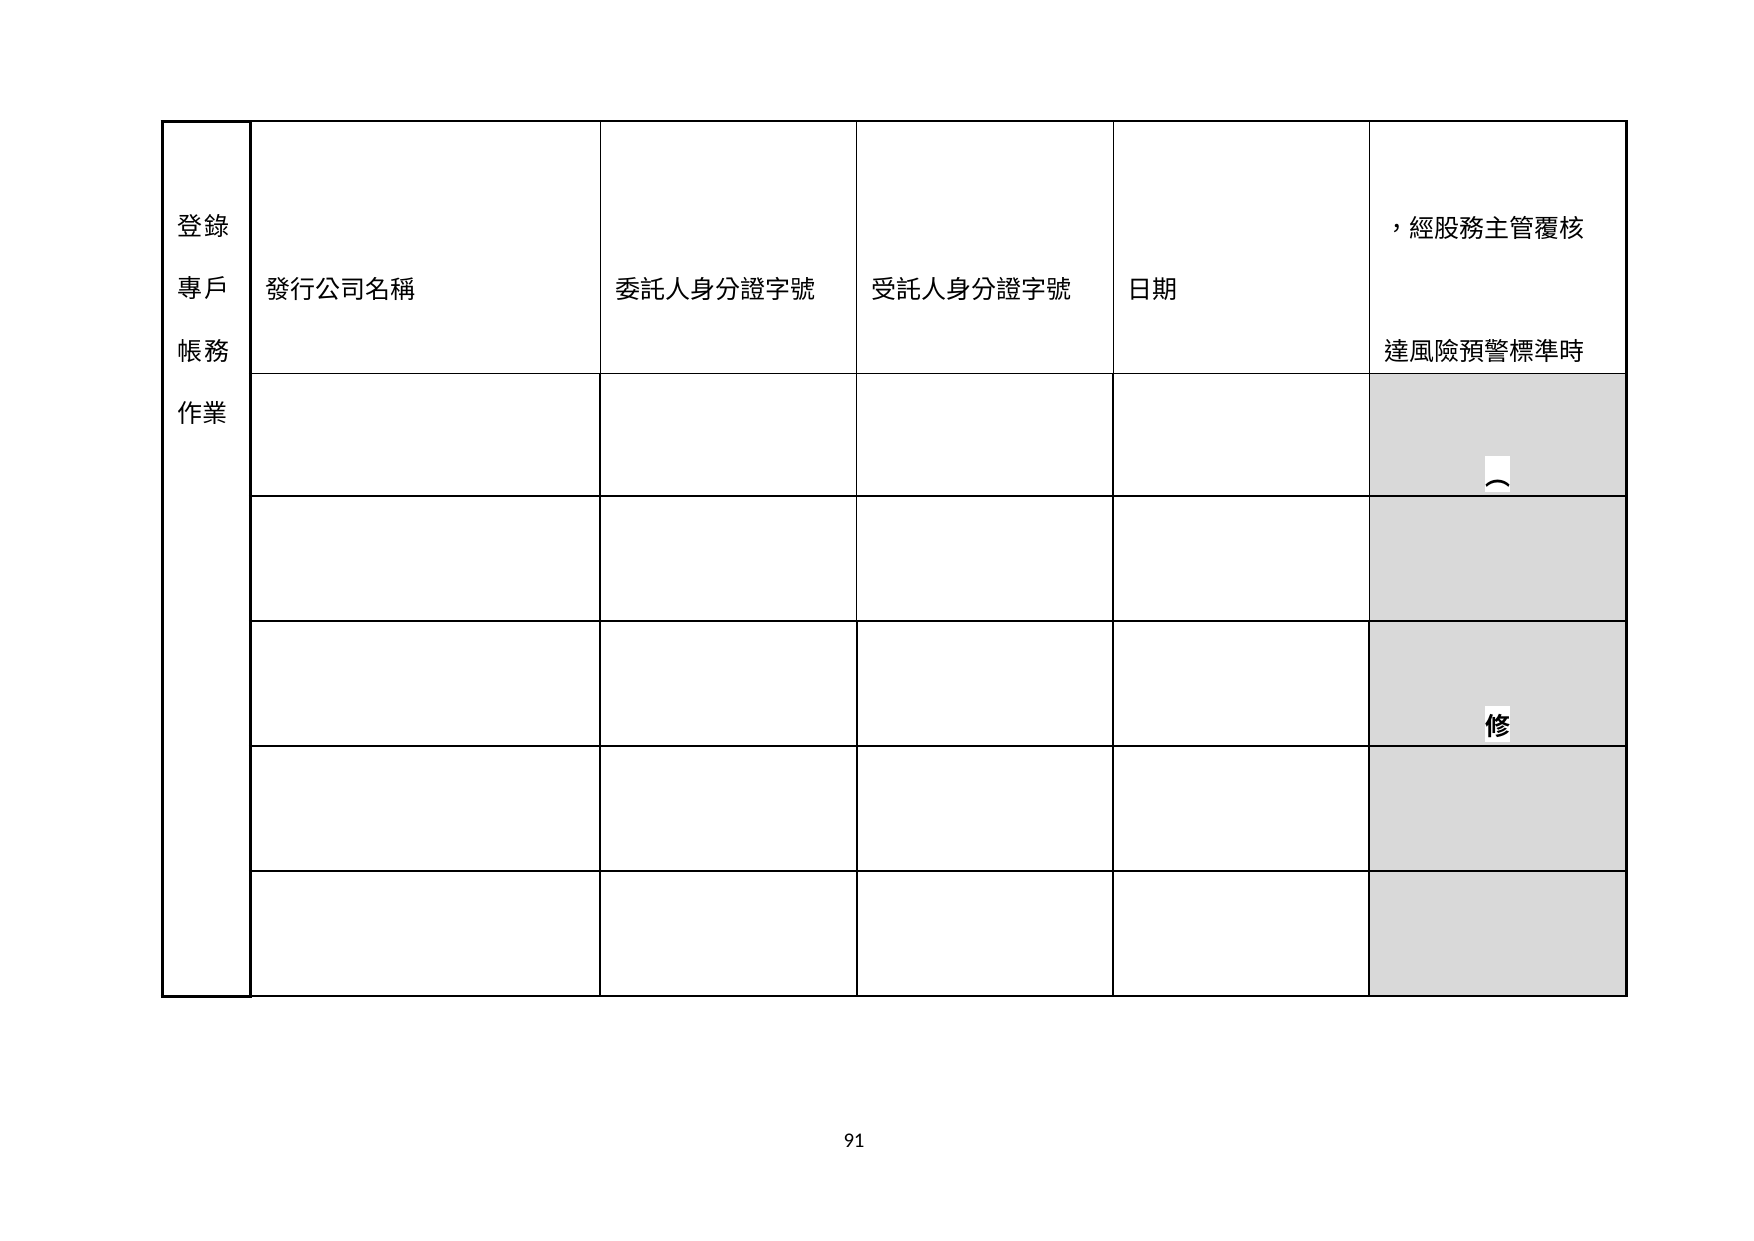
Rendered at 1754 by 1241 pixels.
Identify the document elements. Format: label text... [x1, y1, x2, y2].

table_cell [601, 374, 856, 495]
table_cell [601, 747, 856, 870]
table_cell 受託人身分證字號 [857, 122, 1113, 372]
table_cell 委託人身分證字號 [601, 122, 856, 372]
table_header 登錄專戶帳務作業 [164, 123, 249, 995]
table_cell 修 [1370, 622, 1625, 745]
table_cell 日期 [1114, 122, 1369, 372]
table_cell [1114, 374, 1369, 495]
table_cell [1114, 622, 1368, 745]
table_cell [1114, 872, 1368, 995]
table_cell [1114, 747, 1368, 870]
table_cell [601, 872, 856, 995]
table_cell [857, 374, 1112, 495]
table_cell [1370, 747, 1625, 870]
table_cell [601, 497, 856, 620]
table_cell [858, 872, 1112, 995]
table_cell ︵ [1370, 374, 1625, 495]
table_cell [252, 872, 599, 995]
table_cell [601, 622, 856, 745]
table_cell [858, 747, 1112, 870]
table_cell ，經股務主管覆核 達風險預警標準時 [1370, 122, 1625, 372]
table_cell 發行公司名稱 [252, 122, 600, 372]
table_cell [1370, 872, 1625, 995]
table_cell [1114, 497, 1369, 620]
table_cell [858, 622, 1112, 745]
table_cell [1370, 497, 1625, 620]
table_cell [857, 497, 1112, 620]
table_cell [252, 497, 599, 620]
table_cell [252, 374, 599, 495]
table_cell [252, 622, 599, 745]
table_cell [252, 747, 599, 870]
